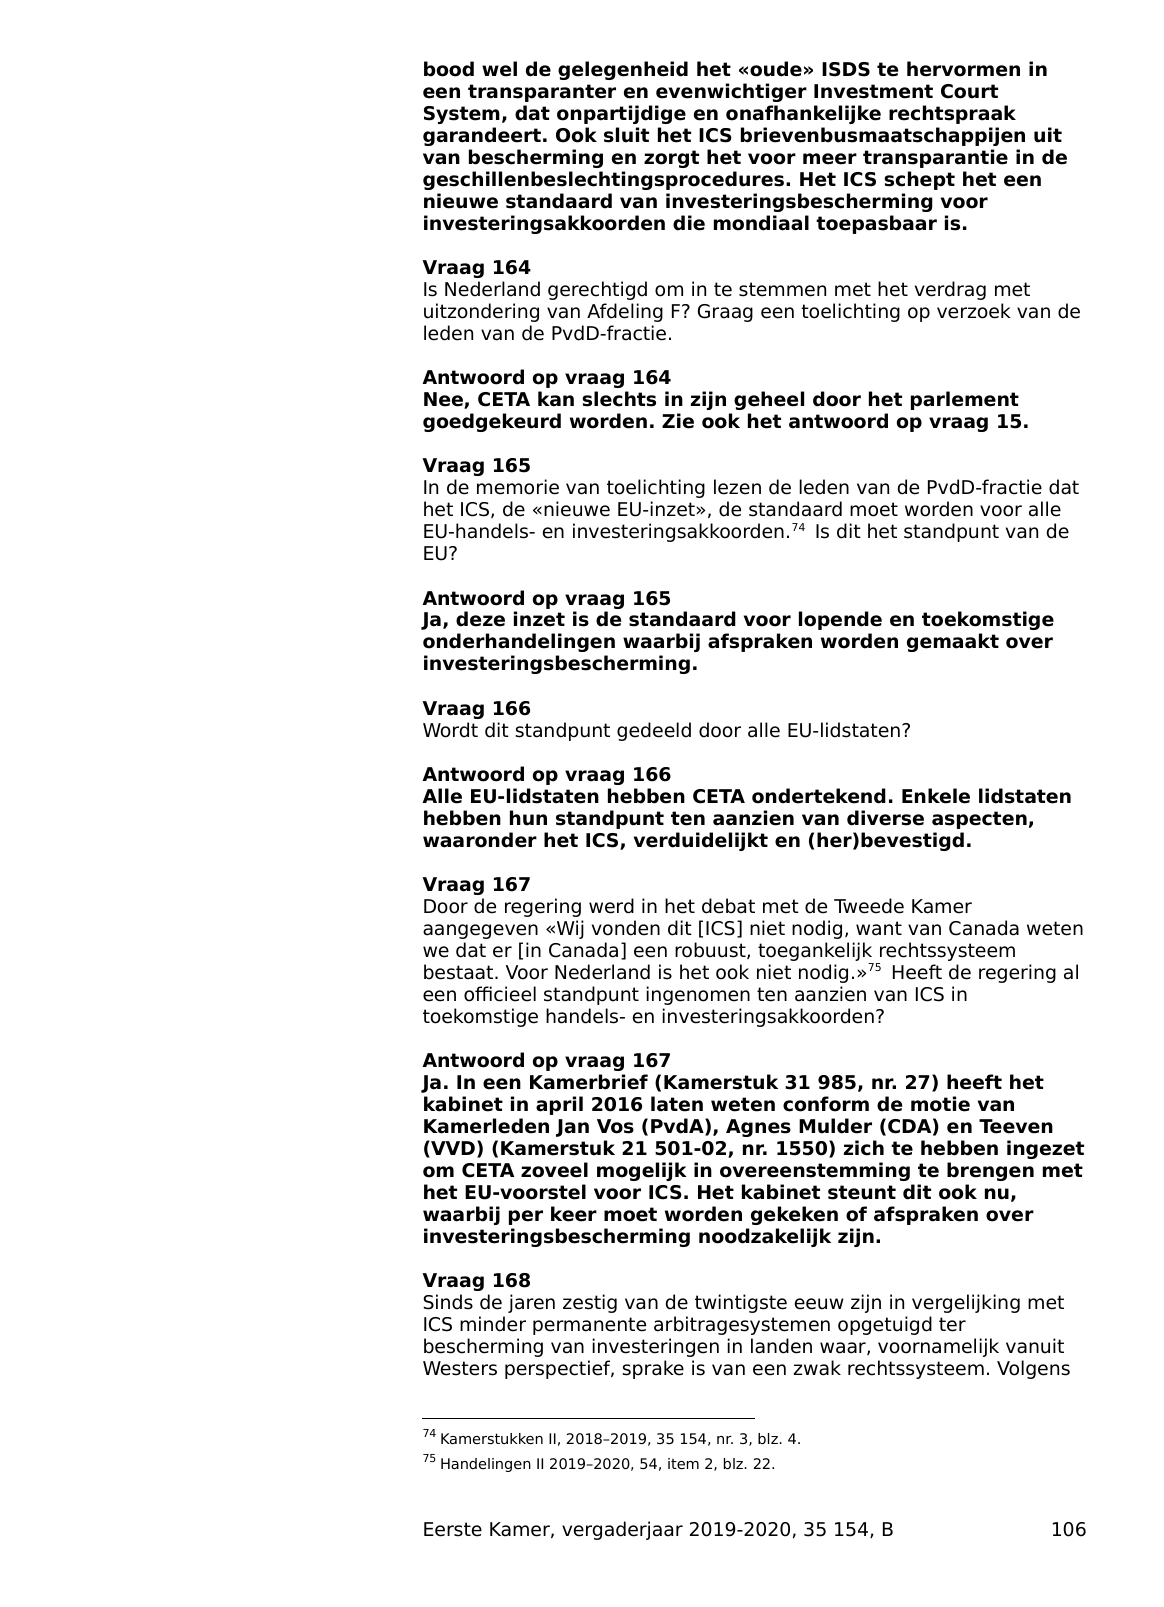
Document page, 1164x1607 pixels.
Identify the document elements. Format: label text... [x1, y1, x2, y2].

text Sinds de jaren zestig van de twintigste eeuw zijn in vergelijking met ICS minder permanente arbitragesystemen opgetuigd ter bescherming van investeringen in landen waar, voornamelijk vanuit Westers perspectief, sprake is van een zwak rechtssysteem. Volgens [422, 1292, 1087, 1380]
text Vraag 164 [422, 257, 1087, 279]
text bood wel de gelegenheid het «oude» ISDS te hervormen in een transparanter en evenwichtiger Investment Court System, dat onpartijdige en onafhankelijke rechtspraak garandeert. Ook sluit het ICS brievenbusmaatschappijen uit van bescherming en zorgt het voor meer transparantie in de geschillenbeslechtingsprocedures. Het ICS schept het een nieuwe standaard van investeringsbescherming voor investeringsakkoorden die mondiaal toepasbaar is. [422, 59, 1087, 235]
text Kamerstukken II, 2018–2019, 35 154, nr. 3, blz. 4. [422, 1427, 1087, 1449]
text Vraag 168 [422, 1270, 1087, 1292]
text Antwoord op vraag 166 [422, 764, 1087, 786]
text In de memorie van toelichting lezen de leden van de PvdD-fractie dat het ICS, de «nieuwe EU-inzet», de standaard moet worden voor alle EU-handels- en investeringsakkoorden. Is dit het standpunt van de EU? [422, 477, 1087, 565]
text Vraag 165 [422, 455, 1087, 477]
text Nee, CETA kan slechts in zijn geheel door het parlement goedgekeurd worden. Zie ook het antwoord op vraag 15. [422, 389, 1087, 433]
text Ja. In een Kamerbrief (Kamerstuk 31 985, nr. 27) heeft het kabinet in april 2016 laten weten conform de motie van Kamerleden Jan Vos (PvdA), Agnes Mulder (CDA) en Teeven (VVD) (Kamerstuk 21 501-02, nr. 1550) zich te hebben ingezet om CETA zoveel mogelijk in overeenstemming te brengen met het EU-voorstel voor ICS. Het kabinet steunt dit ook nu, waarbij per keer moet worden gekeken of afspraken over investeringsbescherming noodzakelijk zijn. [422, 1072, 1087, 1248]
text Is Nederland gerechtigd om in te stemmen met het verdrag met uitzondering van Afdeling F? Graag een toelichting op verzoek van de leden van de PvdD-fractie. [422, 279, 1087, 345]
text Antwoord op vraag 167 [422, 1050, 1087, 1072]
text Handelingen II 2019–2020, 54, item 2, blz. 22. [422, 1452, 1087, 1474]
text Antwoord op vraag 165 [422, 587, 1087, 609]
text Ja, deze inzet is de standaard voor lopende en toekomstige onderhandelingen waarbij afspraken worden gemaakt over investeringsbescherming. [422, 609, 1087, 675]
text Antwoord op vraag 164 [422, 367, 1087, 389]
text Wordt dit standpunt gedeeld door alle EU-lidstaten? [422, 719, 1087, 741]
text Vraag 167 [422, 874, 1087, 896]
text Door de regering werd in het debat met de Tweede Kamer aangegeven «Wij vonden dit [ICS] niet nodig, want van Canada weten we dat er [in Canada] een robuust, toegankelijk rechtssysteem bestaat. Voor Nederland is het ook niet nodig.» Heeft de regering al een officieel standpunt ingenomen ten aanzien van ICS in toekomstige handels- en investeringsakkoorden? [422, 896, 1087, 1028]
text Alle EU-lidstaten hebben CETA ondertekend. Enkele lidstaten hebben hun standpunt ten aanzien van diverse aspecten, waaronder het ICS, verduidelijkt en (her)bevestigd. [422, 786, 1087, 852]
text Vraag 166 [422, 697, 1087, 719]
